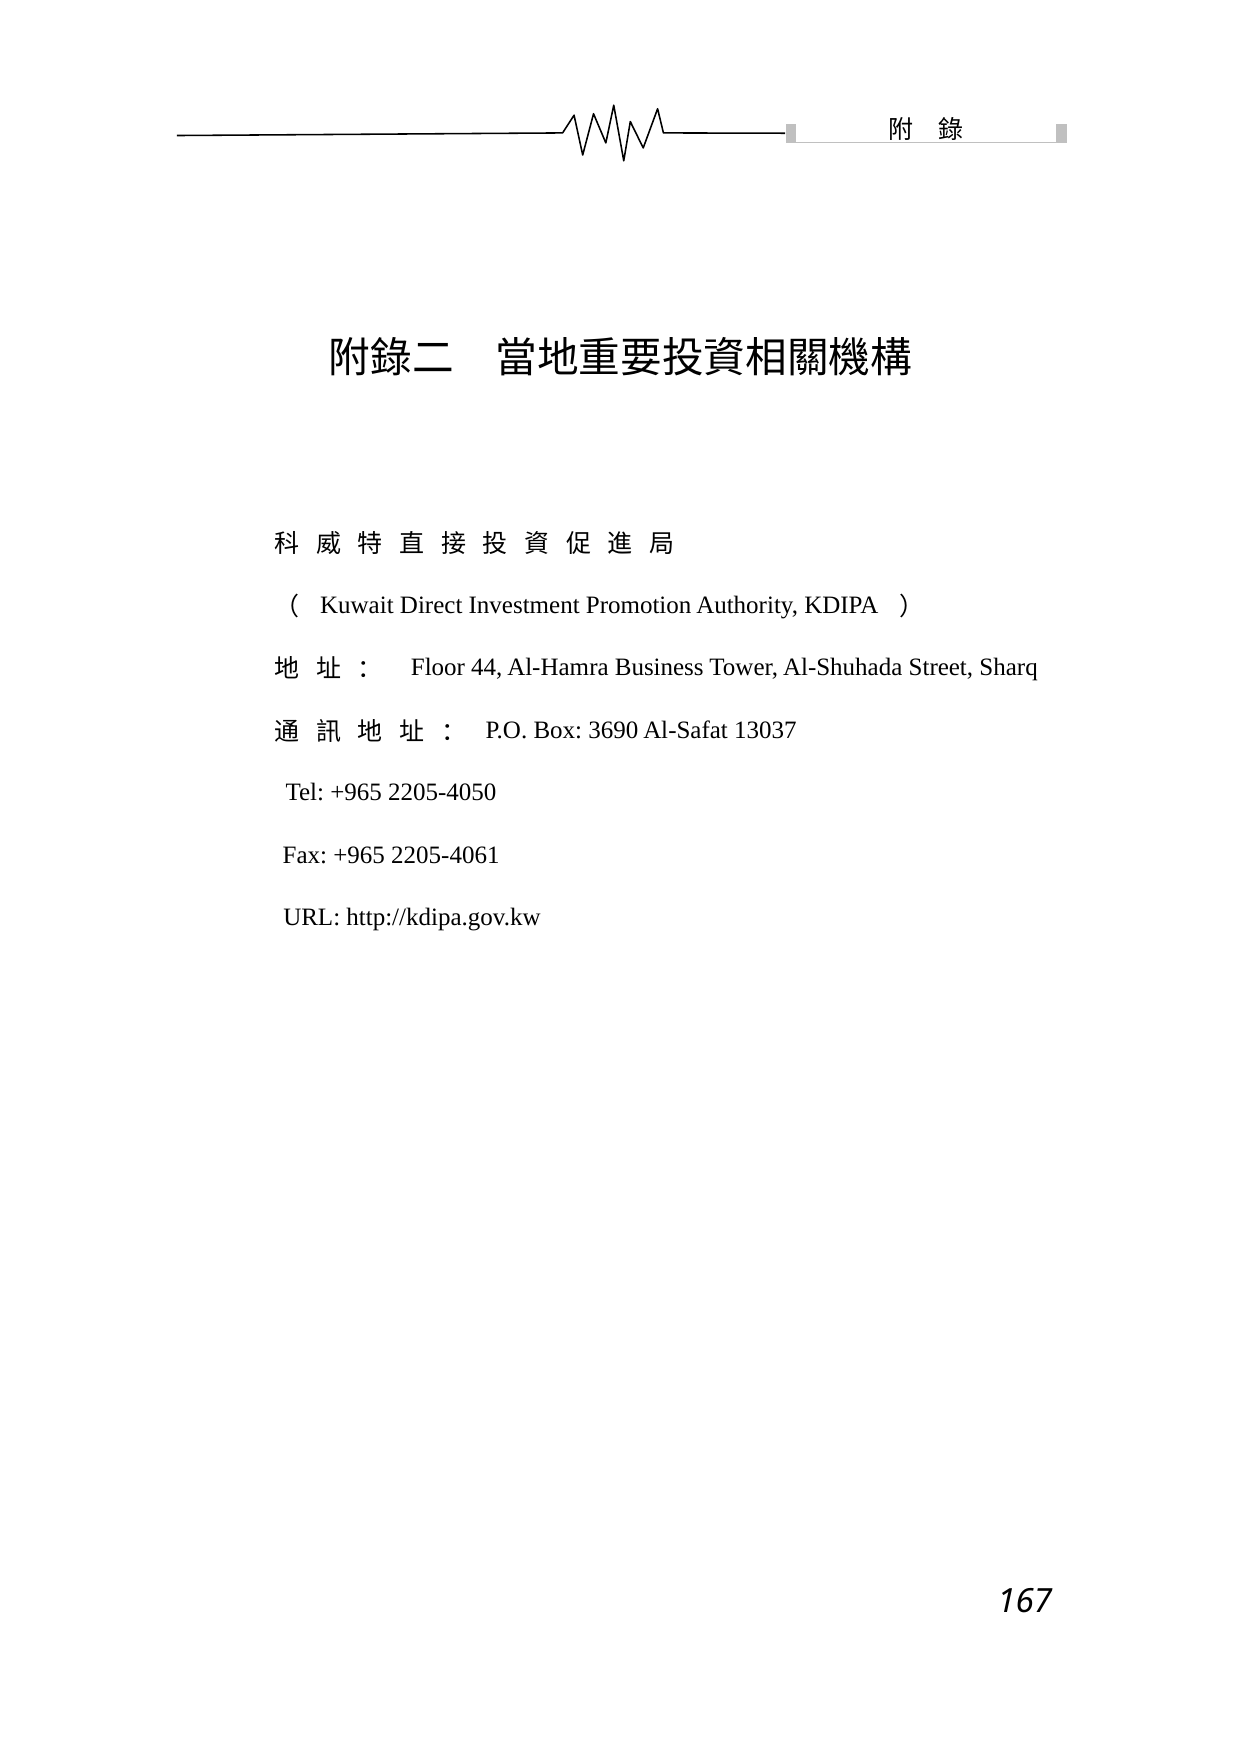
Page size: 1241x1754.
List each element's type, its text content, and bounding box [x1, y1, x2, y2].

text URL: http://kdipa.gov.kw [183, 875, 1058, 938]
text 地址：Floor 44, Al-Hamra Business Tower, Al-Shuhada Street, Sharq [183, 625, 1058, 688]
text （Kuwait Direct Investment Promotion Authority, KDIPA） [183, 563, 1058, 625]
text 附錄二 當地重要投資相關機構 [183, 313, 1058, 375]
text Tel: +965 2205-4050 [183, 750, 1058, 813]
text 通訊地址：P.O. Box: 3690 Al-Safat 13037 [183, 688, 1058, 750]
text Fax: +965 2205-4061 [183, 813, 1058, 875]
text 科威特直接投資促進局 [183, 500, 1058, 563]
